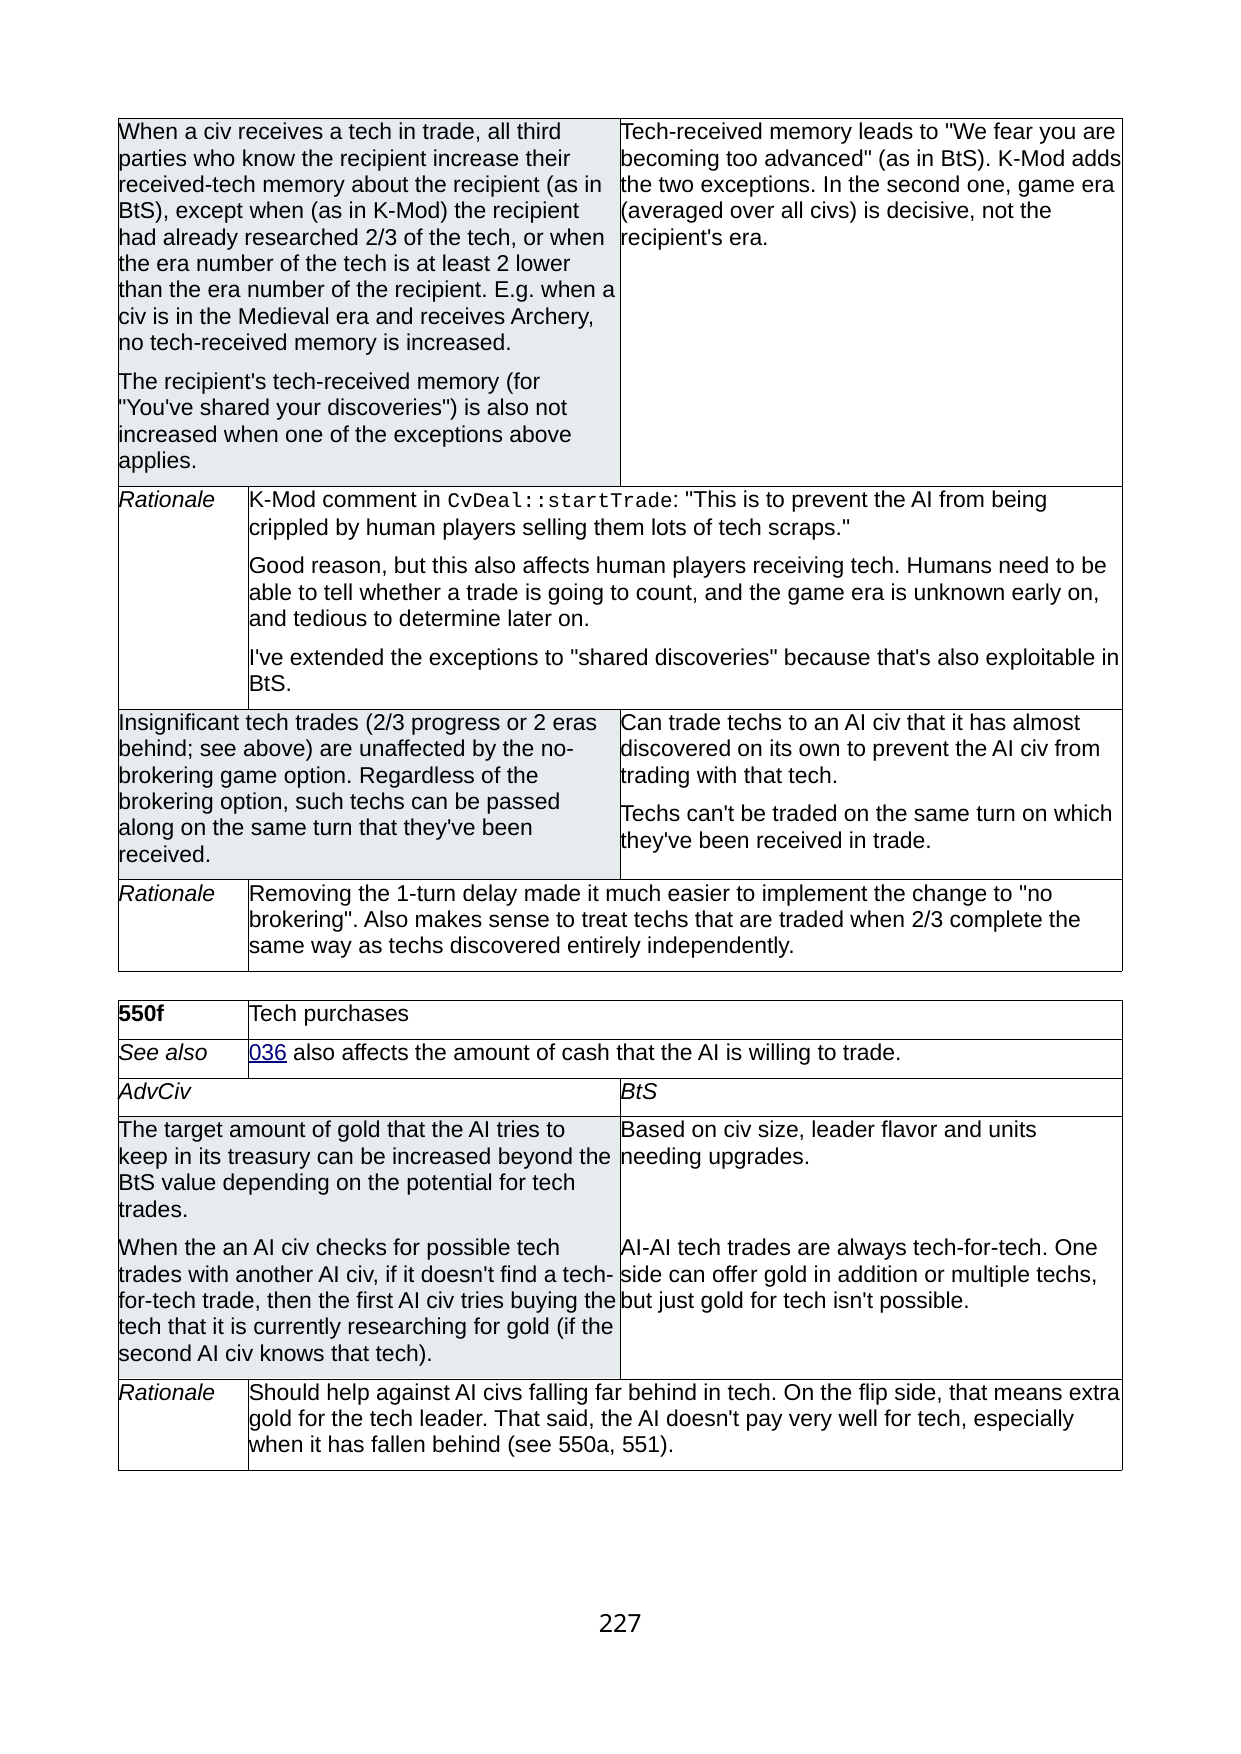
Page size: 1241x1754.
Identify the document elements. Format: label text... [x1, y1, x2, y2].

table_cell 036 also affects the amount of cash that the AI is willing to trade. [249, 1040, 1122, 1077]
table_header Tech purchases [249, 1001, 1122, 1039]
table_cell Rationale [119, 487, 248, 709]
table_cell K-Mod comment in CvDeal::startTrade: "This is to prevent the AI from being crippled by human players selling them lots of tech scraps." Good reason, but this also affects human players receiving tech. Humans need to be able to tell whether a trade is going to count, and the game era is unknown early on, and tedious to determine later on. I've extended the exceptions to "shared discoveries" because that's also exploitable in BtS. [249, 487, 1122, 709]
table_cell Can trade techs to an AI civ that it has almost discovered on its own to prevent the AI civ from trading with that tech. Techs can't be traded on the same turn on which they've been received in trade. [621, 710, 1122, 879]
table_cell The target amount of gold that the AI tries to keep in its treasury can be increased beyond the BtS value depending on the potential for tech trades. When the an AI civ checks for possible tech trades with another AI civ, if it doesn't find a tech-for-tech trade, then the first AI civ tries buying the tech that it is currently researching for gold (if the second AI civ knows that tech). [119, 1117, 620, 1378]
table_cell Insignificant tech trades (2/3 progress or 2 eras behind; see above) are unaffected by the no-brokering game option. Regardless of the brokering option, such techs can be passed along on the same turn that they've been received. [119, 710, 620, 879]
table_cell AdvCiv [119, 1079, 620, 1116]
table_cell Should help against AI civs falling far behind in tech. On the flip side, that means extra gold for the tech leader. That said, the AI doesn't pay very well for tech, especially when it has fallen behind (see 550a, 551). [249, 1380, 1122, 1470]
table_cell Tech-received memory leads to "We fear you are becoming too advanced" (as in BtS). K-Mod adds the two exceptions. In the second one, game era (averaged over all civs) is decisive, not the recipient's era. [621, 119, 1122, 486]
table_cell Rationale [119, 1380, 248, 1470]
table_cell Based on civ size, leader flavor and units needing upgrades. AI-AI tech trades are always tech-for-tech. One side can offer gold in addition or multiple techs, but just gold for tech isn't possible. [621, 1117, 1122, 1378]
table_cell When a civ receives a tech in trade, all third parties who know the recipient increase their received-tech memory about the recipient (as in BtS), except when (as in K-Mod) the recipient had already researched 2/3 of the tech, or when the era number of the tech is at least 2 lower than the era number of the recipient. E.g. when a civ is in the Medieval era and receives Archery, no tech-received memory is increased. The recipient's tech-received memory (for "You've shared your discoveries") is also not increased when one of the exceptions above applies. [119, 119, 620, 486]
table_header 550f [119, 1001, 248, 1039]
table_cell See also [119, 1040, 248, 1077]
table_cell Removing the 1-turn delay made it much easier to implement the change to "no brokering". Also makes sense to treat techs that are traded when 2/3 complete the same way as techs discovered entirely independently. [249, 880, 1122, 971]
table_cell BtS [621, 1079, 1122, 1116]
table_cell Rationale [119, 880, 248, 971]
